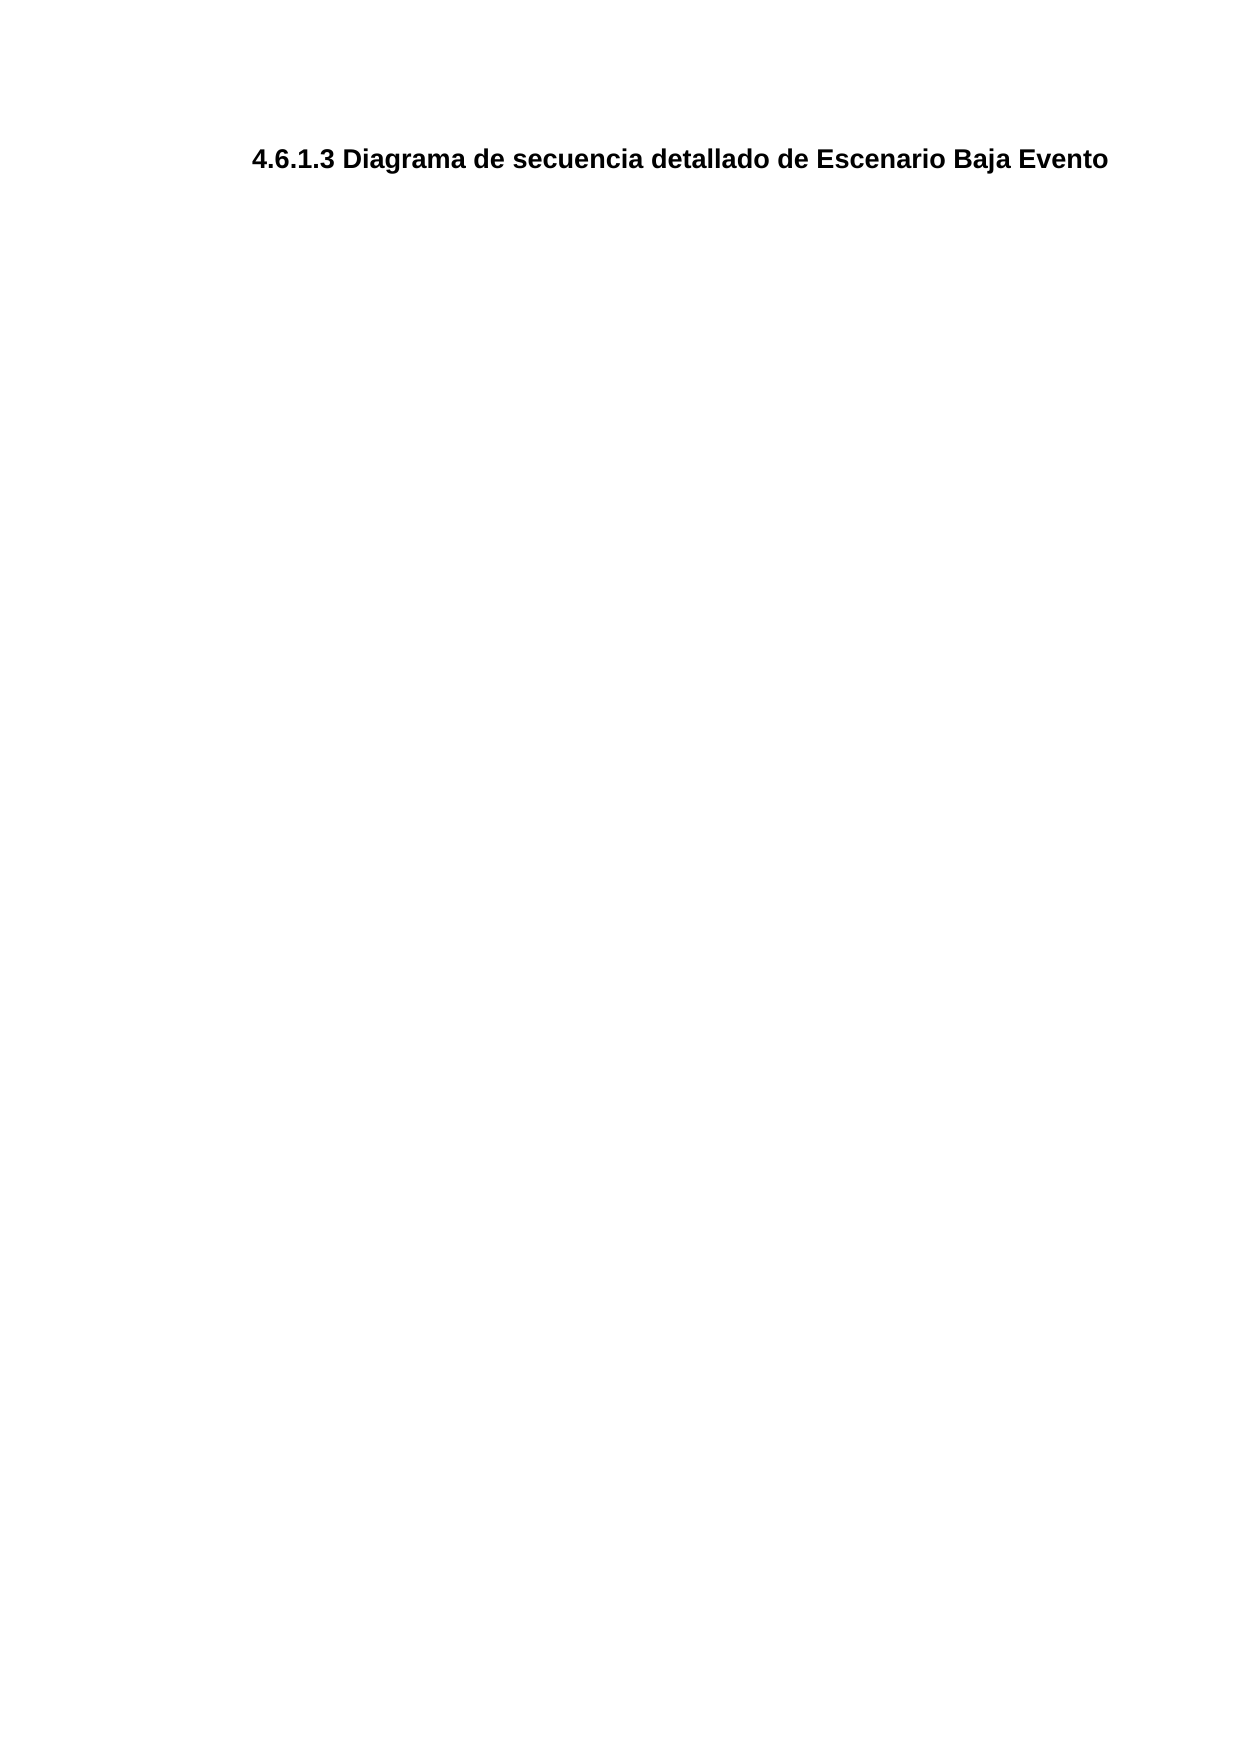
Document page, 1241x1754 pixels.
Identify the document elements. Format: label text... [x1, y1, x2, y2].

list Diagrama de secuencia detallado de Escenario Baja Evento [244, 143, 1122, 174]
